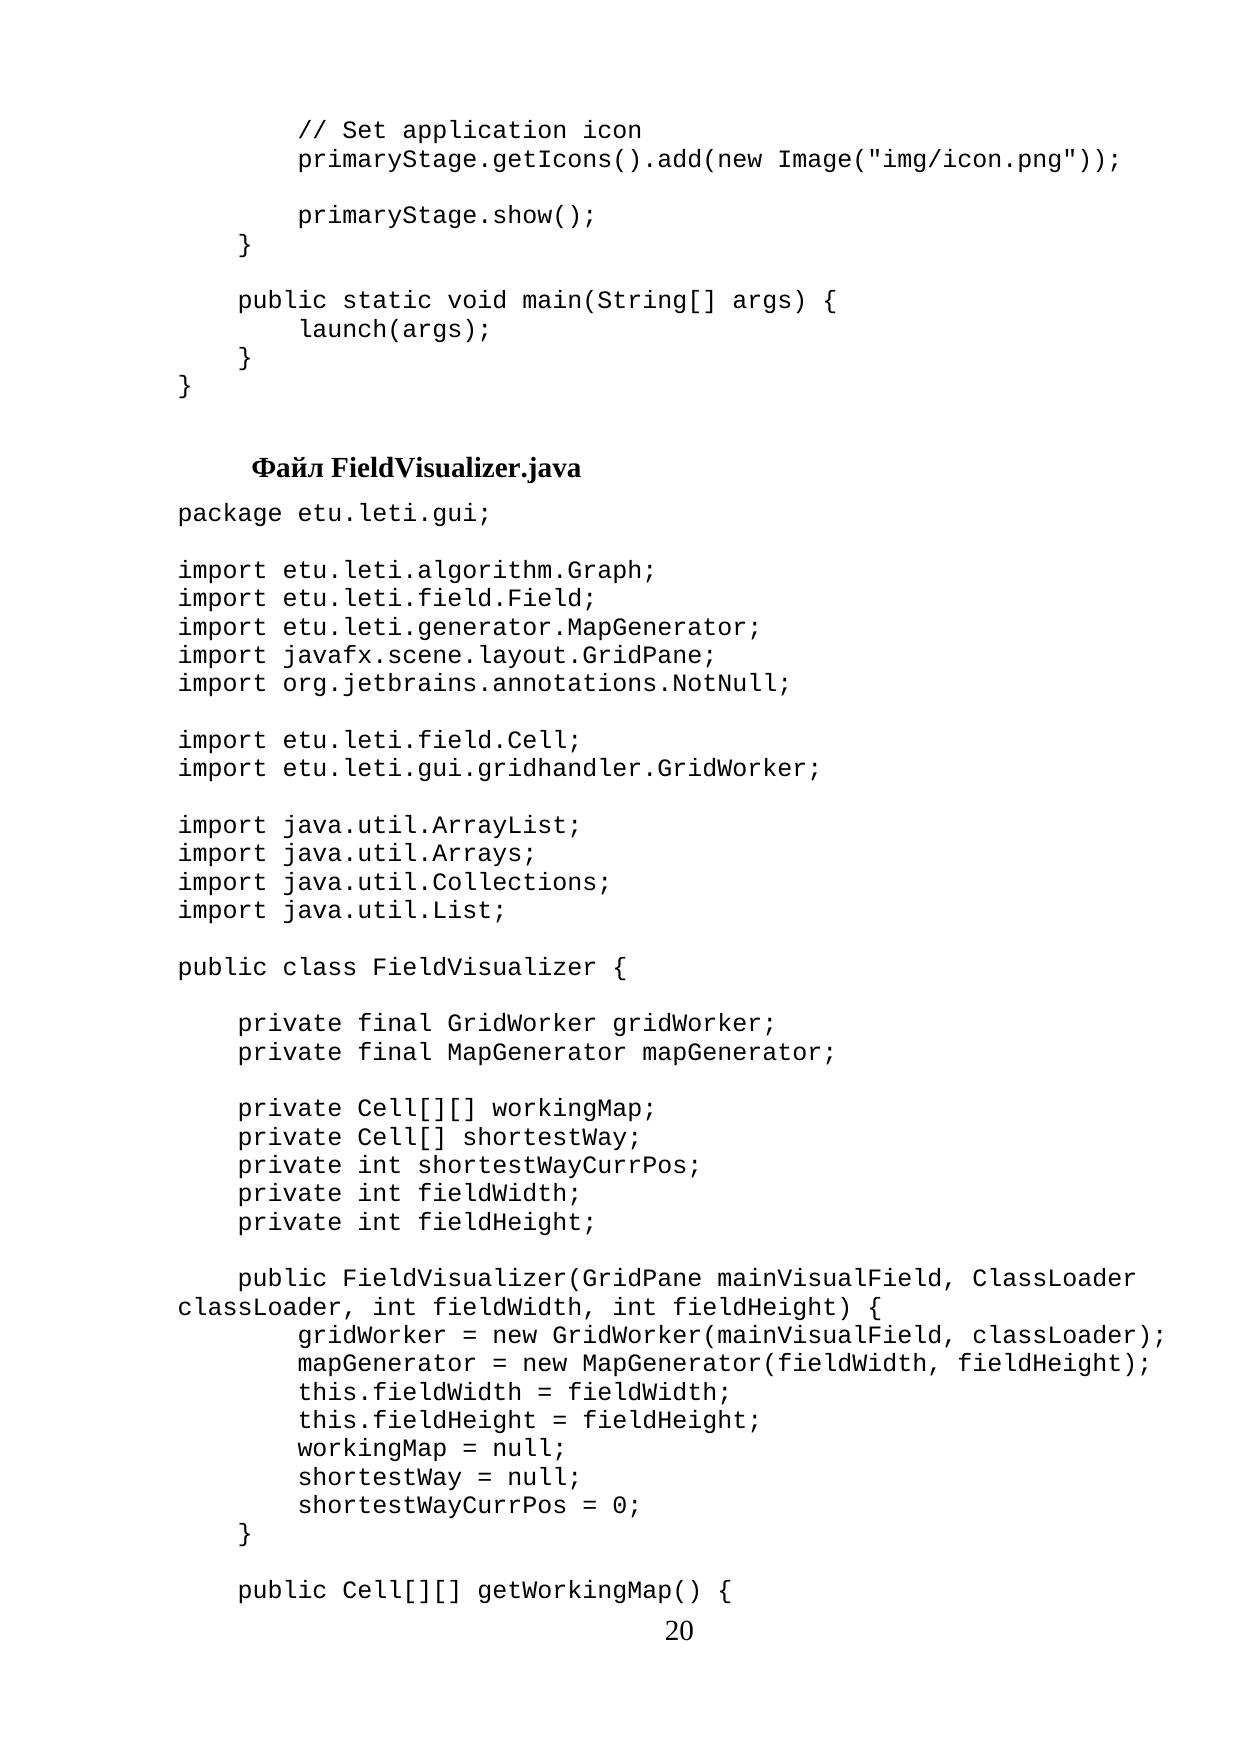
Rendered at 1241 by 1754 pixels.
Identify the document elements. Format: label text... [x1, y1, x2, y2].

text launch(args); [177, 316, 1181, 345]
text private final MapGenerator mapGenerator; [177, 1039, 1181, 1068]
text // Set application icon [177, 118, 1181, 146]
text import org.jetbrains.annotations.NotNull; [177, 671, 1181, 699]
text import java.util.ArrayList; [177, 813, 1181, 841]
text private final GridWorker gridWorker; [177, 1011, 1181, 1039]
text package etu.leti.gui; [177, 501, 1181, 529]
text import etu.leti.field.Field; [177, 586, 1181, 614]
text import java.util.List; [177, 898, 1181, 926]
text private Cell[][] workingMap; [177, 1096, 1181, 1124]
text import etu.leti.algorithm.Graph; [177, 558, 1181, 586]
text primaryStage.show(); [177, 203, 1181, 231]
text private int shortestWayCurrPos; [177, 1153, 1181, 1181]
text workingMap = null; [177, 1436, 1181, 1464]
text } [177, 1521, 1181, 1549]
text } [177, 345, 1181, 373]
text import etu.leti.gui.gridhandler.GridWorker; [177, 756, 1181, 784]
text shortestWayCurrPos = 0; [177, 1493, 1181, 1521]
text } [177, 231, 1181, 260]
text private int fieldWidth; [177, 1181, 1181, 1209]
text public class FieldVisualizer { [177, 954, 1181, 983]
text private int fieldHeight; [177, 1209, 1181, 1238]
text primaryStage.getIcons().add(new Image("img/icon.png")); [177, 146, 1181, 175]
text public Cell[][] getWorkingMap() { [177, 1578, 1181, 1606]
text import java.util.Arrays; [177, 841, 1181, 869]
text public static void main(String[] args) { [177, 288, 1181, 316]
text this.fieldHeight = fieldHeight; [177, 1408, 1181, 1436]
text import etu.leti.field.Cell; [177, 728, 1181, 756]
text mapGenerator = new MapGenerator(fieldWidth, fieldHeight); [177, 1351, 1181, 1379]
text shortestWay = null; [177, 1464, 1181, 1493]
text gridWorker = new GridWorker(mainVisualField, classLoader); [177, 1323, 1181, 1351]
text public FieldVisualizer(GridPane mainVisualField, ClassLoader classLoader, int fieldWidth, int fieldHeight) { [177, 1266, 1181, 1323]
text import java.util.Collections; [177, 869, 1181, 898]
text private Cell[] shortestWay; [177, 1124, 1181, 1153]
subtitle Файл FieldVisualizer.java [177, 451, 1181, 484]
text this.fieldWidth = fieldWidth; [177, 1379, 1181, 1408]
text } [177, 373, 1181, 401]
text import javafx.scene.layout.GridPane; [177, 643, 1181, 671]
text import etu.leti.generator.MapGenerator; [177, 614, 1181, 643]
